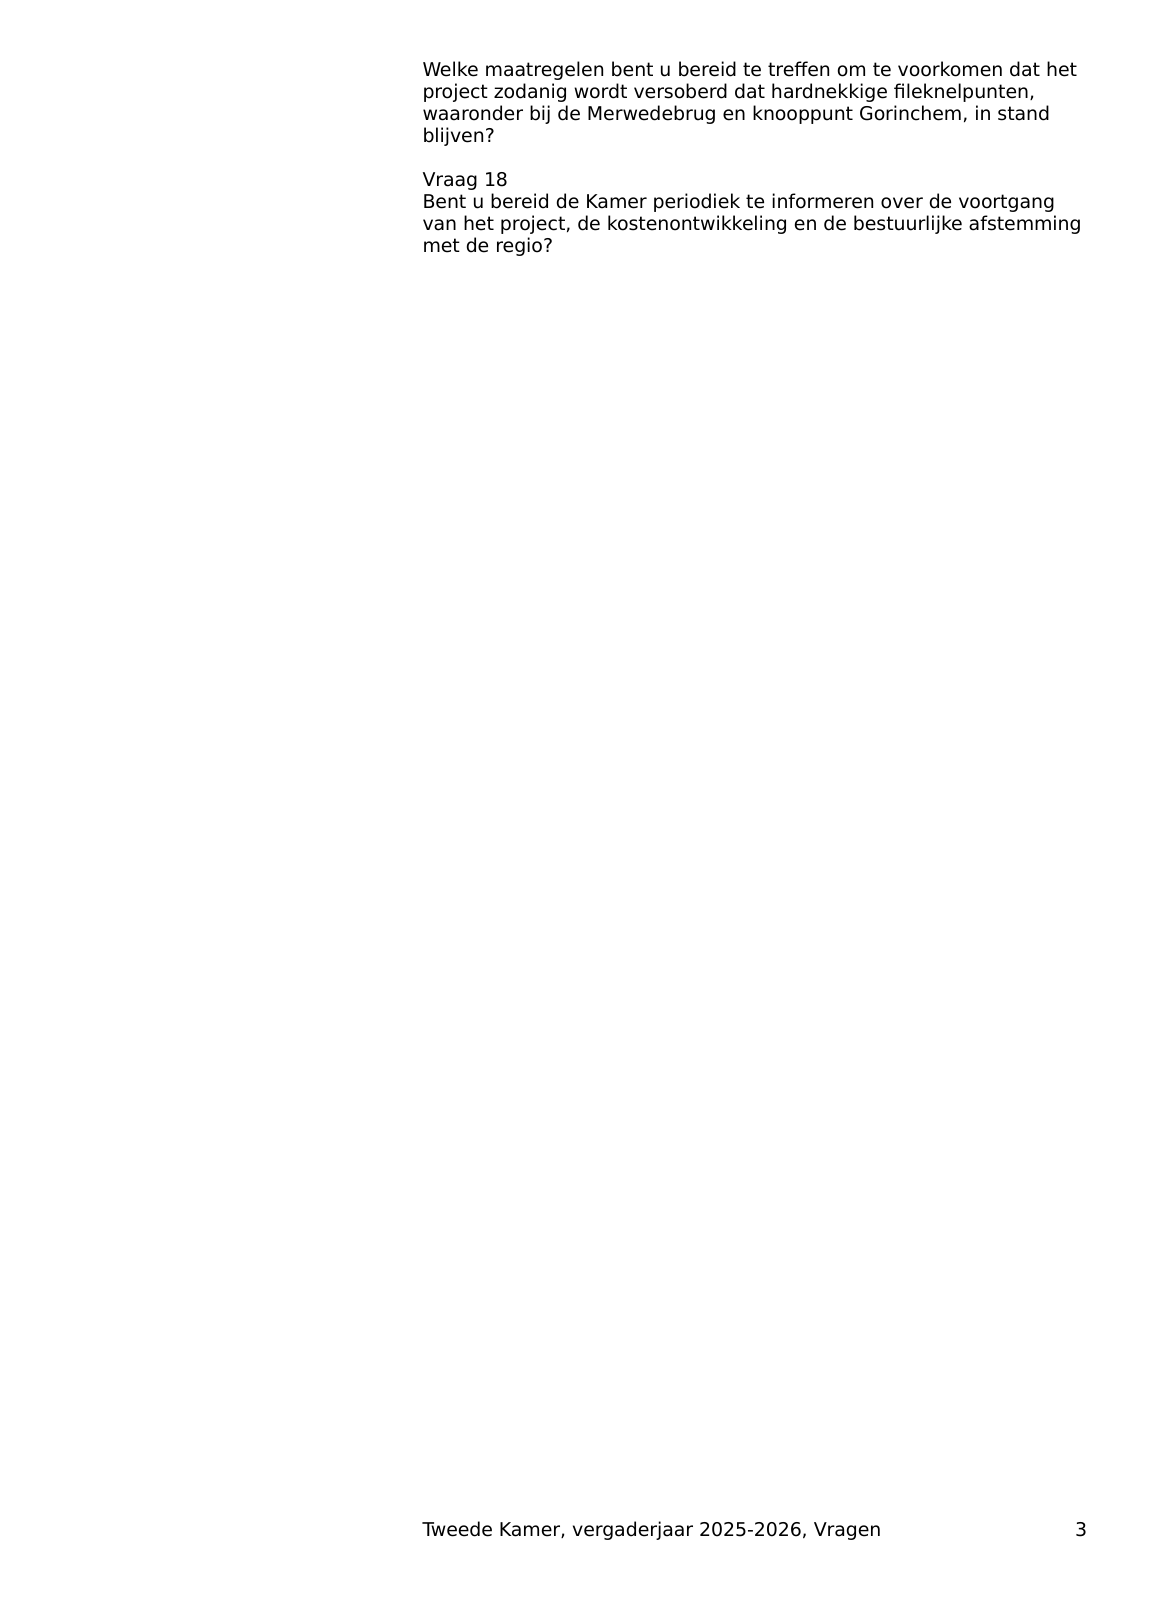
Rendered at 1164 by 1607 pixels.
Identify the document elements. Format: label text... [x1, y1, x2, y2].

text Bent u bereid de Kamer periodiek te informeren over de voortgang van het project, de kostenontwikkeling en de bestuurlijke afstemming met de regio? [422, 191, 1087, 257]
text Welke maatregelen bent u bereid te treffen om te voorkomen dat het project zodanig wordt versoberd dat hardnekkige fileknelpunten, waaronder bij de Merwedebrug en knooppunt Gorinchem, in stand blijven? [422, 59, 1087, 147]
text Vraag 18 [422, 169, 1087, 191]
